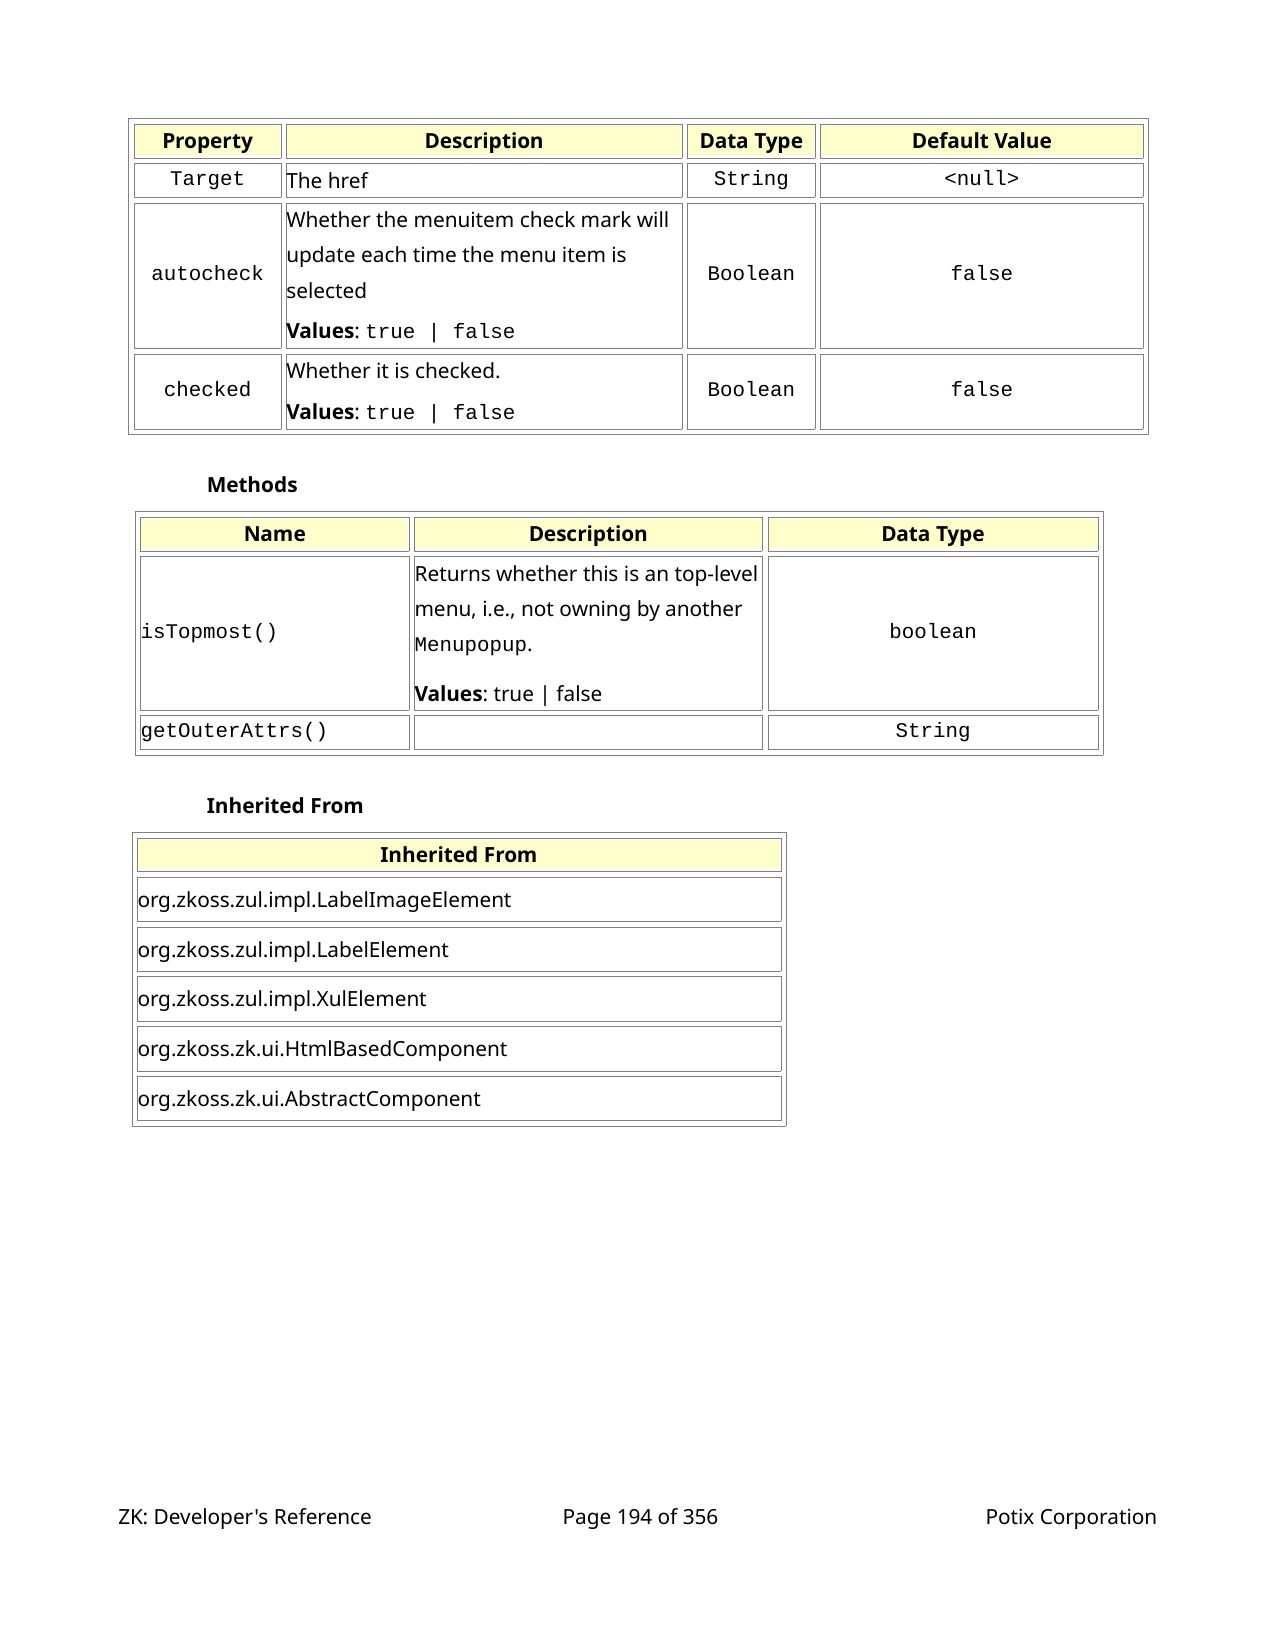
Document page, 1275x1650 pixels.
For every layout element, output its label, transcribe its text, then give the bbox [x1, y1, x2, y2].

table_cell Whether it is checked. Values: true | false [283, 348, 685, 428]
table_cell org.zkoss.zul.impl.LabelElement [134, 921, 783, 971]
table_cell org.zkoss.zk.ui.HtmlBasedComponent [134, 1021, 783, 1071]
table_cell org.zkoss.zul.impl.LabelImageElement [134, 871, 783, 921]
table_header Description [411, 512, 765, 551]
table_cell getOuterAttrs() [138, 710, 411, 749]
table_header Property [131, 119, 283, 158]
table_cell false [818, 348, 1146, 428]
table_cell [415, 716, 762, 749]
table_cell <null> [818, 158, 1146, 197]
subtitle Inherited From [207, 791, 1157, 819]
table_cell org.zkoss.zul.impl.XulElement [134, 971, 783, 1021]
table_cell Whether the menuitem check mark will update each time the menu item is selected Values: true | false [283, 197, 685, 348]
table_cell Boolean [685, 197, 817, 348]
table_cell Returns whether this is an top-level menu, i.e., not owning by another Menupopup. Values: true | false [411, 551, 765, 710]
table_cell isTopmost() [138, 551, 411, 710]
table_cell Target [131, 158, 283, 197]
table_cell org.zkoss.zk.ui.AbstractComponent [134, 1071, 783, 1120]
table_header Data Type [685, 119, 817, 158]
table_cell autocheck [131, 197, 283, 348]
table_header Default Value [818, 119, 1146, 158]
table_cell boolean [765, 551, 1101, 710]
table_header Description [283, 119, 685, 158]
table_cell [411, 710, 765, 749]
table_cell false [818, 197, 1146, 348]
table_header Inherited From [134, 833, 783, 871]
subtitle Methods [207, 471, 1157, 499]
table_cell The href [283, 158, 685, 197]
table_cell checked [131, 348, 283, 428]
table_header Data Type [765, 512, 1101, 551]
table_header Name [138, 512, 411, 551]
table_cell Boolean [685, 348, 817, 428]
table_cell String [765, 710, 1101, 749]
table_cell String [685, 158, 817, 197]
